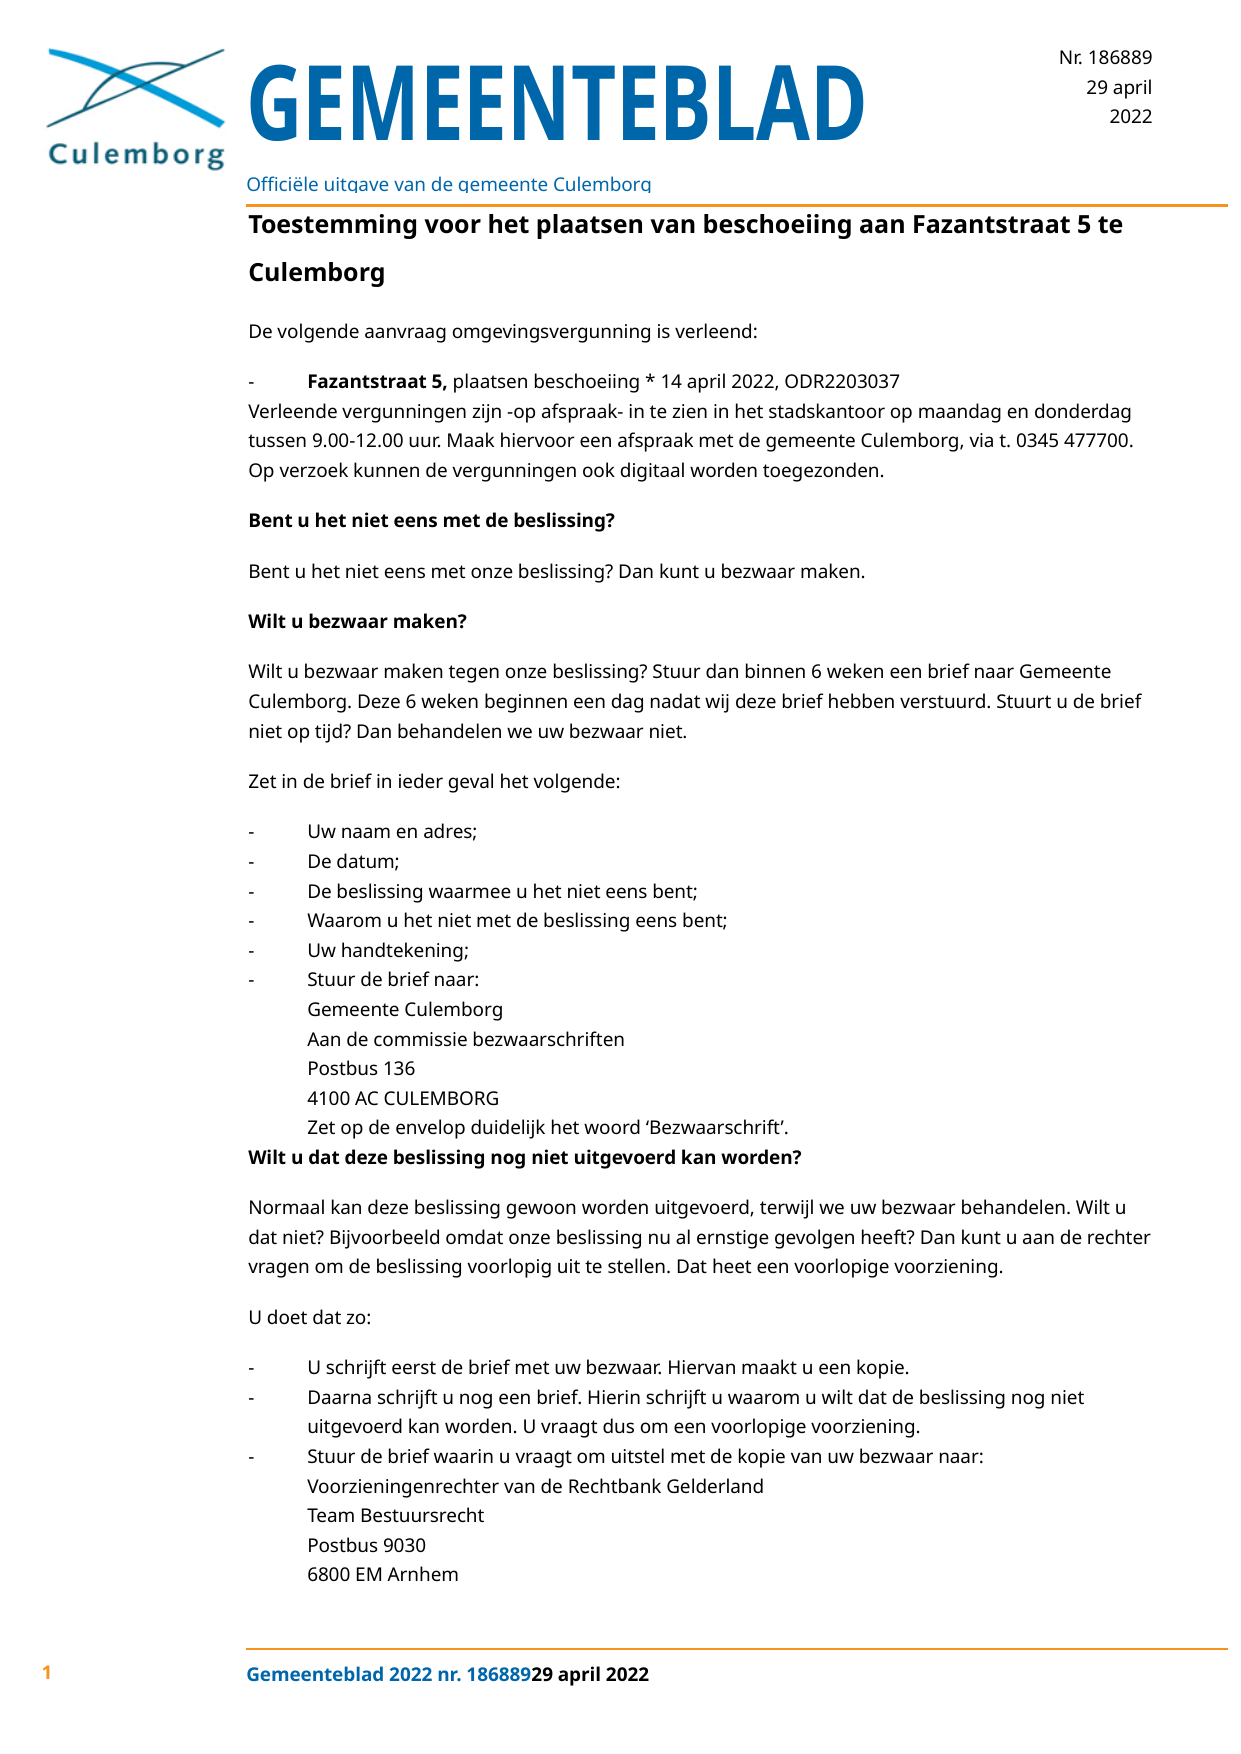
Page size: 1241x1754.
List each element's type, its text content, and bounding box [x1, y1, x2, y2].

list Uw naam en adres; [248, 819, 1152, 844]
text Bent u het niet eens met de beslissing? [248, 507, 1152, 533]
list Aan de commissie bezwaarschriften [248, 1026, 1152, 1052]
list Stuur de brief naar: [248, 967, 1152, 992]
list Zet op de envelop duidelijk het woord ‘Bezwaarschrift’. [248, 1114, 1152, 1140]
list Team Bestuursrecht [248, 1502, 1152, 1528]
text Toestemming voor het plaatsen van beschoeiing aan Fazantstraat 5 te Culemborg [248, 207, 1152, 288]
text Wilt u bezwaar maken? [248, 608, 1152, 634]
list U schrijft eerst de brief met uw bezwaar. Hiervan maakt u een kopie. [248, 1354, 1152, 1380]
text U doet dat zo: [248, 1304, 1152, 1330]
list Waarom u het niet met de beslissing eens bent; [248, 907, 1152, 933]
list Postbus 9030 [248, 1532, 1152, 1558]
list Gemeente Culemborg [248, 996, 1152, 1022]
text Wilt u dat deze beslissing nog niet uitgevoerd kan worden? [248, 1144, 1152, 1170]
list Voorzieningenrechter van de Rechtbank Gelderland [248, 1473, 1152, 1499]
list Uw handtekening; [248, 937, 1152, 963]
list De datum; [248, 848, 1152, 874]
text Zet in de brief in ieder geval het volgende: [248, 768, 1152, 794]
list Stuur de brief waarin u vraagt om uitstel met de kopie van uw bezwaar naar: [248, 1443, 1152, 1469]
text Normaal kan deze beslissing gewoon worden uitgevoerd, terwijl we uw bezwaar behandelen. Wilt u dat niet? Bijvoorbeeld omdat onze beslissing nu al ernstige gevolgen heeft? Dan kunt u aan de rechter vragen om de beslissing voorlopig uit te stellen. Dat heet een voorlopige voorziening. [248, 1194, 1152, 1279]
list Postbus 136 [248, 1055, 1152, 1081]
list Fazantstraat 5, plaatsen beschoeiing * 14 april 2022, ODR2203037 [248, 368, 1152, 394]
text Verleende vergunningen zijn -op afspraak- in te zien in het stadskantoor op maandag en donderdag tussen 9.00-12.00 uur. Maak hiervoor een afspraak met de gemeente Culemborg, via t. 0345 477700. Op verzoek kunnen de vergunningen ook digitaal worden toegezonden. [248, 398, 1152, 483]
list Daarna schrijft u nog een brief. Hierin schrijft u waarom u wilt dat de beslissing nog niet uitgevoerd kan worden. U vraagt dus om een voorlopige voorziening. [248, 1384, 1152, 1439]
text Bent u het niet eens met onze beslissing? Dan kunt u bezwaar maken. [248, 558, 1152, 584]
text Wilt u bezwaar maken tegen onze beslissing? Stuur dan binnen 6 weken een brief naar Gemeente Culemborg. Deze 6 weken beginnen een dag nadat wij deze brief hebben verstuurd. Stuurt u de brief niet op tijd? Dan behandelen we uw bezwaar niet. [248, 659, 1152, 744]
list 4100 AC CULEMBORG [248, 1085, 1152, 1111]
text De volgende aanvraag omgevingsvergunning is verleend: [248, 318, 1152, 344]
list De beslissing waarmee u het niet eens bent; [248, 878, 1152, 904]
picture [41, 47, 231, 172]
list 6800 EM Arnhem [248, 1562, 1152, 1587]
